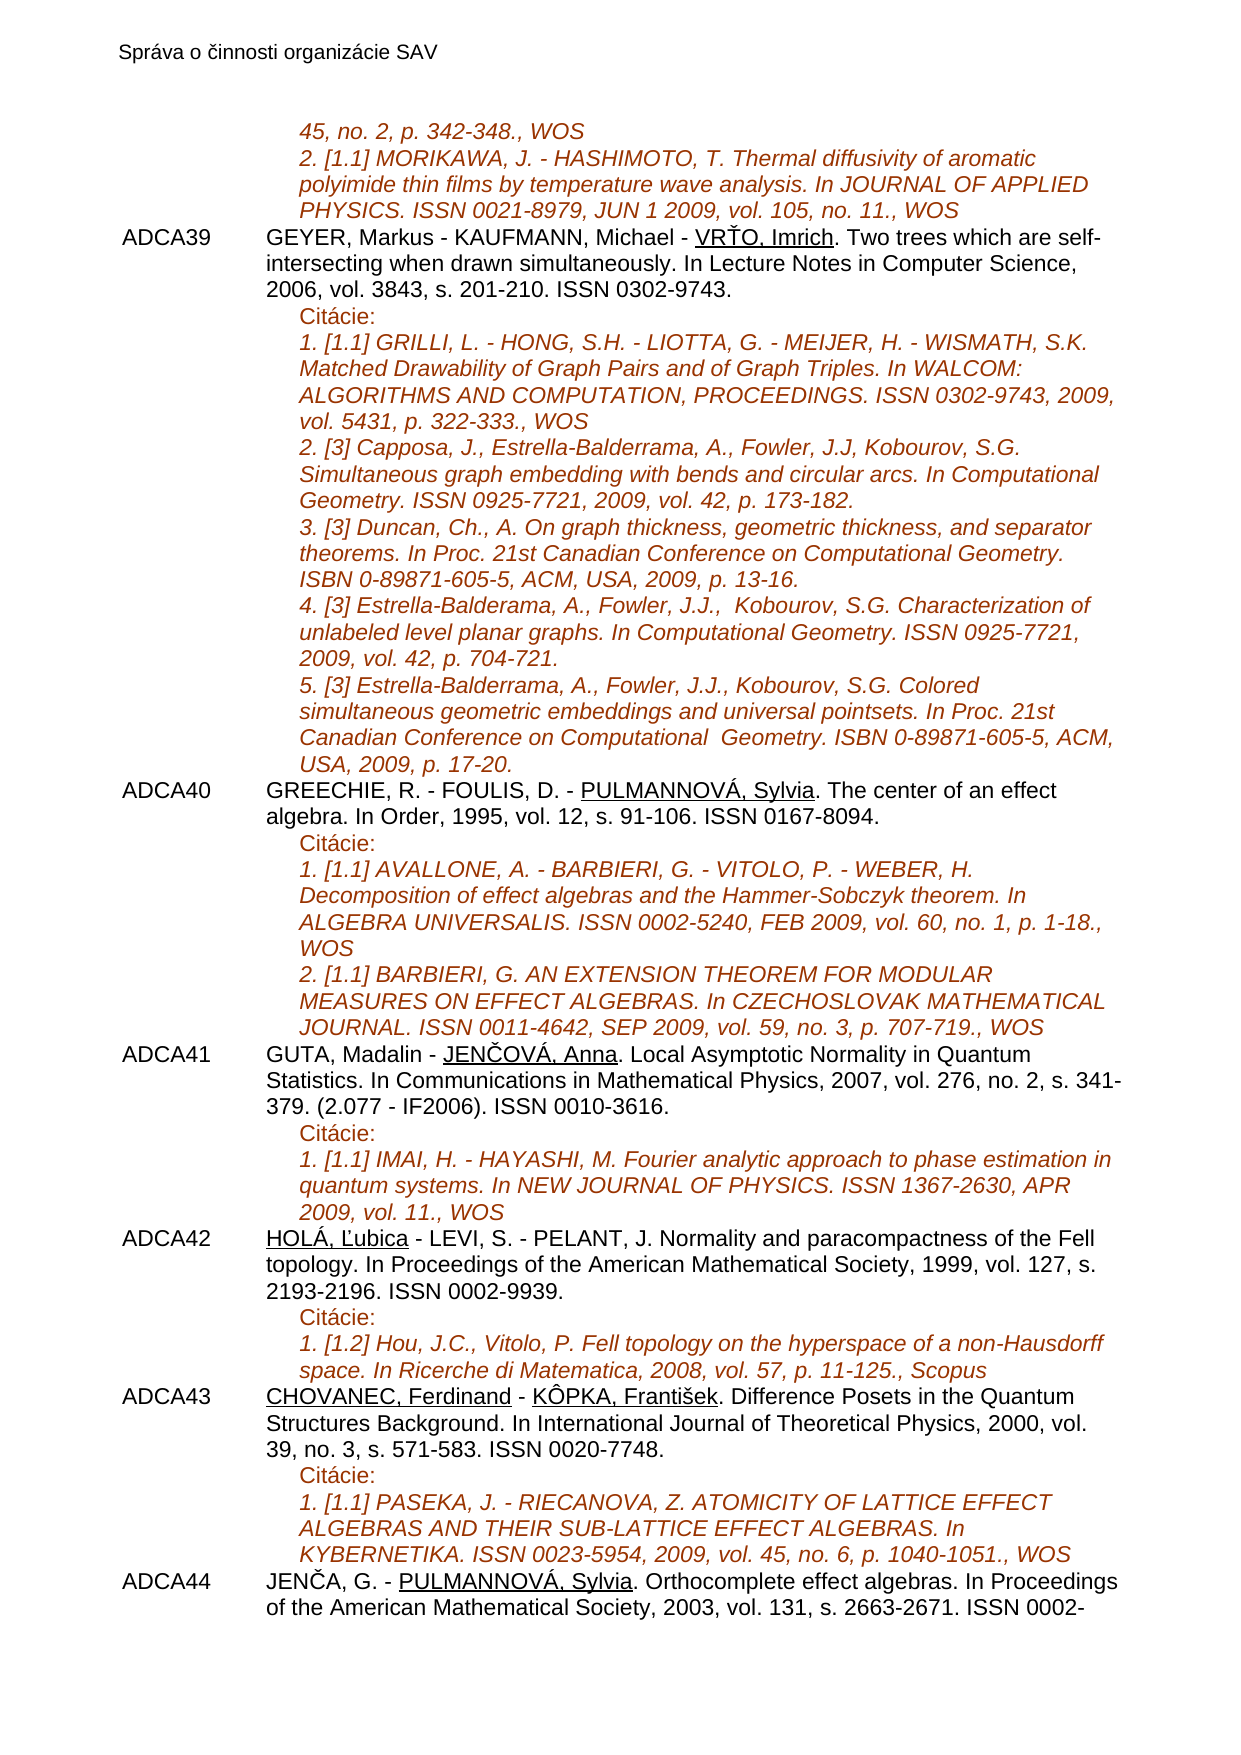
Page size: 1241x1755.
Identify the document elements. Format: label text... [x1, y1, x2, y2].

table_cell 1. [1.1] IMAI, H. - HAYASHI, M. Fourier analytic approach to phase estimation in quantum systems. In NEW JOURNAL OF PHYSICS. ISSN 1367-2630, APR 2009, vol. 11., WOS [122, 1146, 1122, 1225]
table_cell Citácie: [122, 1304, 1122, 1330]
table_cell Citácie: [122, 303, 1122, 329]
table_cell 2. [1.1] BARBIERI, G. AN EXTENSION THEOREM FOR MODULAR MEASURES ON EFFECT ALGEBRAS. In CZECHOSLOVAK MATHEMATICAL JOURNAL. ISSN 0011-4642, SEP 2009, vol. 59, no. 3, p. 707-719., WOS [122, 961, 1122, 1041]
table_cell GREECHIE, R. - FOULIS, D. - PULMANNOVÁ, Sylvia. The center of an effect algebra. In Order, 1995, vol. 12, s. 91-106. ISSN 0167-8094. [266, 777, 1122, 830]
table_cell 4. [3] Estrella-Balderama, A., Fowler, J.J., Kobourov, S.G. Characterization of unlabeled level planar graphs. In Computational Geometry. ISSN 0925-7721, 2009, vol. 42, p. 704-721. [122, 593, 1122, 672]
table_cell 5. [3] Estrella-Balderrama, A., Fowler, J.J., Kobourov, S.G. Colored simultaneous geometric embeddings and universal pointsets. In Proc. 21st Canadian Conference on Computational Geometry. ISBN 0-89871-605-5, ACM, USA, 2009, p. 17-20. [122, 672, 1122, 777]
table_cell 1. [1.2] Hou, J.C., Vitolo, P. Fell topology on the hyperspace of a non-Hausdorff space. In Ricerche di Matematica, 2008, vol. 57, p. 11-125., Scopus [122, 1330, 1122, 1383]
table_cell 1. [1.1] GRILLI, L. - HONG, S.H. - LIOTTA, G. - MEIJER, H. - WISMATH, S.K. Matched Drawability of Graph Pairs and of Graph Triples. In WALCOM: ALGORITHMS AND COMPUTATION, PROCEEDINGS. ISSN 0302-9743, 2009, vol. 5431, p. 322-333., WOS [122, 329, 1122, 434]
table_cell 1. [1.1] AVALLONE, A. - BARBIERI, G. - VITOLO, P. - WEBER, H. Decomposition of effect algebras and the Hammer-Sobczyk theorem. In ALGEBRA UNIVERSALIS. ISSN 0002-5240, FEB 2009, vol. 60, no. 1, p. 1-18., WOS [122, 856, 1122, 961]
table_cell ADCA39 [122, 224, 266, 303]
table_cell Citácie: [122, 830, 1122, 856]
table_cell ADCA40 [122, 777, 266, 830]
table_cell ADCA41 [122, 1041, 266, 1119]
table_cell 45, no. 2, p. 342-348., WOS [122, 118, 1122, 144]
table_cell ADCA43 [122, 1383, 266, 1462]
table_cell CHOVANEC, Ferdinand - KÔPKA, František. Difference Posets in the Quantum Structures Background. In International Journal of Theoretical Physics, 2000, vol. 39, no. 3, s. 571-583. ISSN 0020-7748. [266, 1383, 1122, 1462]
table_cell Citácie: [122, 1120, 1122, 1146]
table_cell 1. [1.1] PASEKA, J. - RIECANOVA, Z. ATOMICITY OF LATTICE EFFECT ALGEBRAS AND THEIR SUB-LATTICE EFFECT ALGEBRAS. In KYBERNETIKA. ISSN 0023-5954, 2009, vol. 45, no. 6, p. 1040-1051., WOS [122, 1489, 1122, 1568]
table_cell Citácie: [122, 1462, 1122, 1488]
table_cell JENČA, G. - PULMANNOVÁ, Sylvia. Orthocomplete effect algebras. In Proceedings of the American Mathematical Society, 2003, vol. 131, s. 2663-2671. ISSN 0002- [266, 1568, 1122, 1620]
table_cell 3. [3] Duncan, Ch., A. On graph thickness, geometric thickness, and separator theorems. In Proc. 21st Canadian Conference on Computational Geometry. ISBN 0-89871-605-5, ACM, USA, 2009, p. 13-16. [122, 514, 1122, 592]
table_cell ADCA42 [122, 1225, 266, 1304]
table_cell HOLÁ, Ľubica - LEVI, S. - PELANT, J. Normality and paracompactness of the Fell topology. In Proceedings of the American Mathematical Society, 1999, vol. 127, s. 2193-2196. ISSN 0002-9939. [266, 1225, 1122, 1304]
table_cell GEYER, Markus - KAUFMANN, Michael - VRŤO, Imrich. Two trees which are self-intersecting when drawn simultaneously. In Lecture Notes in Computer Science, 2006, vol. 3843, s. 201-210. ISSN 0302-9743. [266, 224, 1122, 303]
table_cell GUTA, Madalin - JENČOVÁ, Anna. Local Asymptotic Normality in Quantum Statistics. In Communications in Mathematical Physics, 2007, vol. 276, no. 2, s. 341-379. (2.077 - IF2006). ISSN 0010-3616. [266, 1041, 1122, 1119]
table_cell 2. [3] Capposa, J., Estrella-Balderrama, A., Fowler, J.J, Kobourov, S.G. Simultaneous graph embedding with bends and circular arcs. In Computational Geometry. ISSN 0925-7721, 2009, vol. 42, p. 173-182. [122, 434, 1122, 513]
table_cell 2. [1.1] MORIKAWA, J. - HASHIMOTO, T. Thermal diffusivity of aromatic polyimide thin films by temperature wave analysis. In JOURNAL OF APPLIED PHYSICS. ISSN 0021-8979, JUN 1 2009, vol. 105, no. 11., WOS [122, 145, 1122, 223]
table_cell ADCA44 [122, 1568, 266, 1620]
